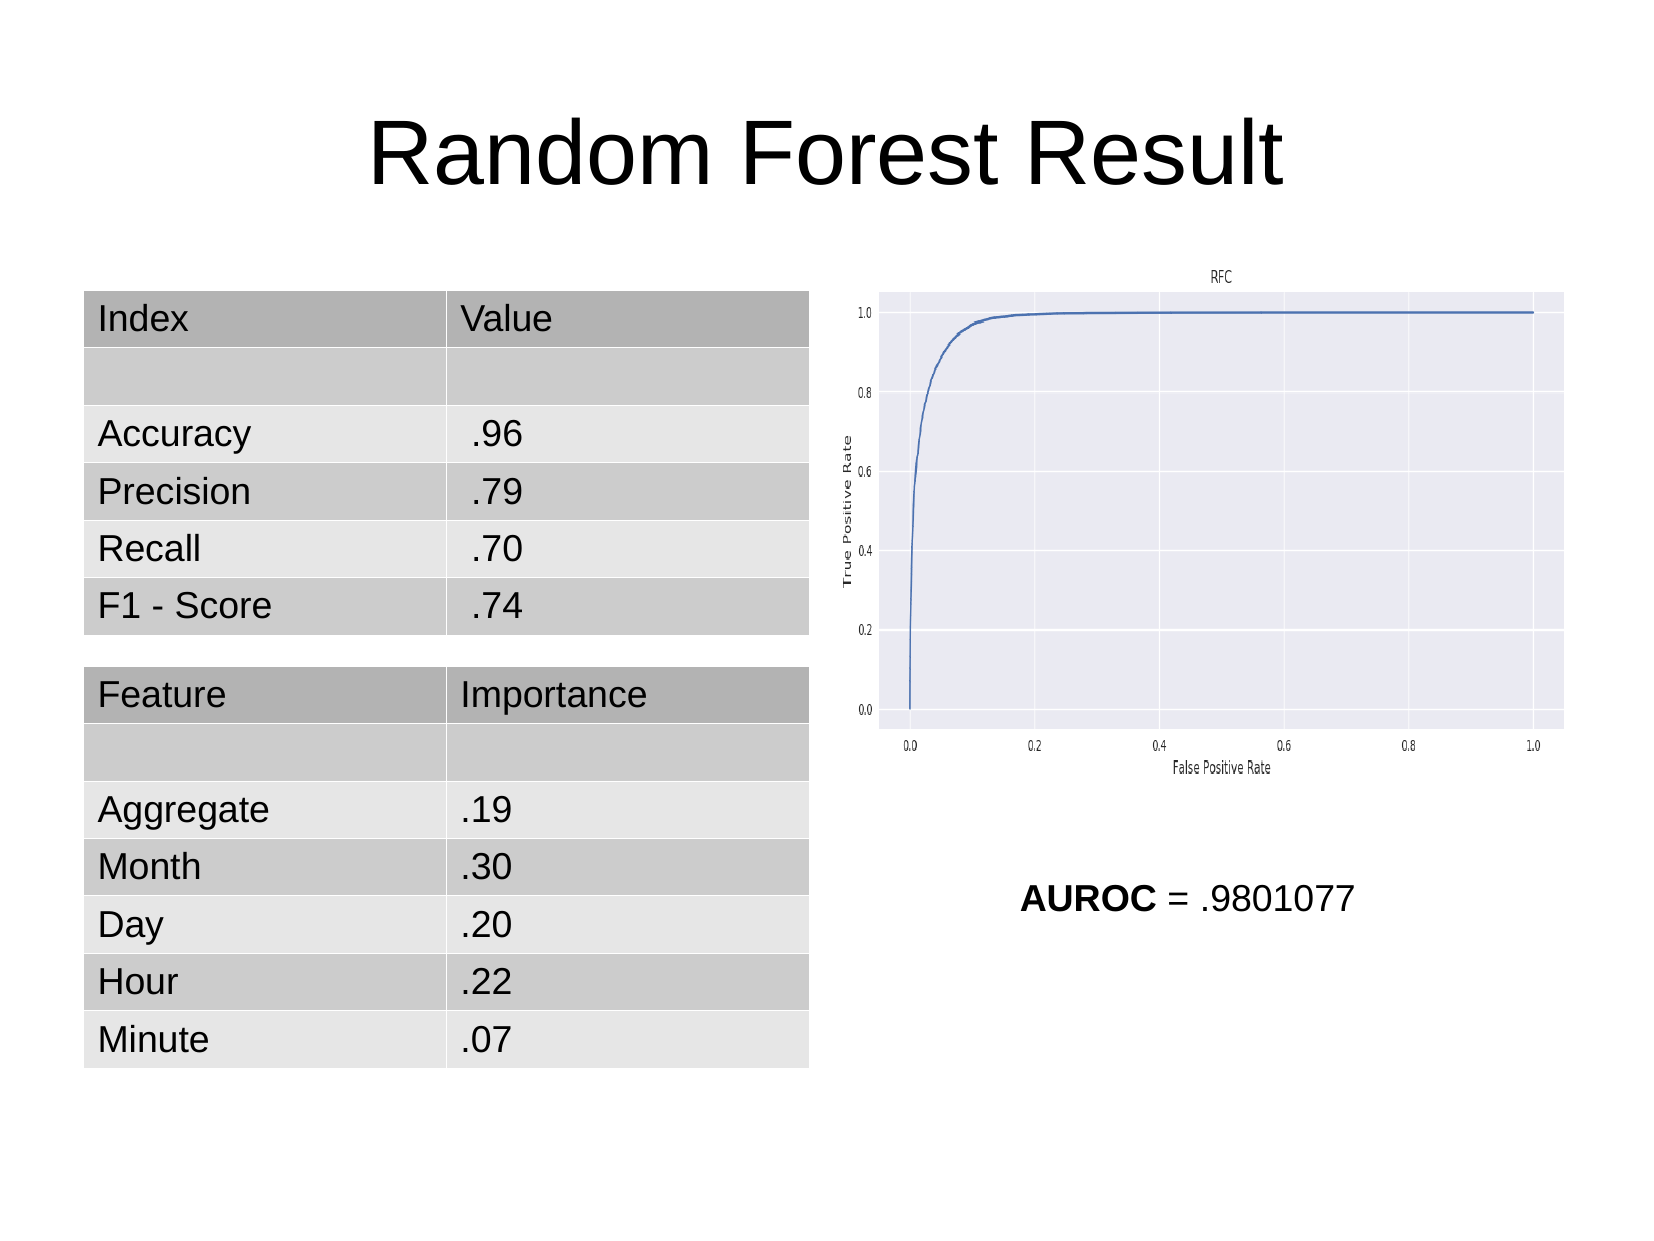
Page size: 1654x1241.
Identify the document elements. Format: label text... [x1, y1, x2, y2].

table_cell [84, 348, 446, 405]
table_cell [447, 724, 809, 781]
table_cell [84, 724, 446, 781]
table_cell F1 - Score [84, 578, 446, 635]
title Random Forest Result [82, 49, 1571, 257]
table_header Index [84, 291, 446, 347]
table_header Value [447, 291, 809, 347]
table_cell Day [84, 896, 446, 953]
table_cell .19 [447, 782, 809, 838]
table_cell Hour [84, 954, 446, 1010]
table_cell .20 [447, 896, 809, 953]
table_cell Precision [84, 463, 446, 520]
table_cell .30 [447, 839, 809, 895]
table_cell Accuracy [84, 406, 446, 462]
table_cell .74 [447, 578, 809, 635]
table_cell .22 [447, 954, 809, 1010]
table_cell .70 [447, 521, 809, 577]
table_cell Month [84, 839, 446, 895]
table_cell Aggregate [84, 782, 446, 838]
table_cell Recall [84, 521, 446, 577]
table_cell .96 [447, 406, 809, 462]
table_cell .07 [447, 1011, 809, 1068]
text_box AUROC = .9801077 [1005, 870, 1396, 969]
table_header Importance [447, 667, 809, 723]
table_cell .79 [447, 463, 809, 520]
table_cell Minute [84, 1011, 446, 1068]
picture [831, 251, 1576, 797]
table_header Feature [84, 667, 446, 723]
table_cell [447, 348, 809, 405]
